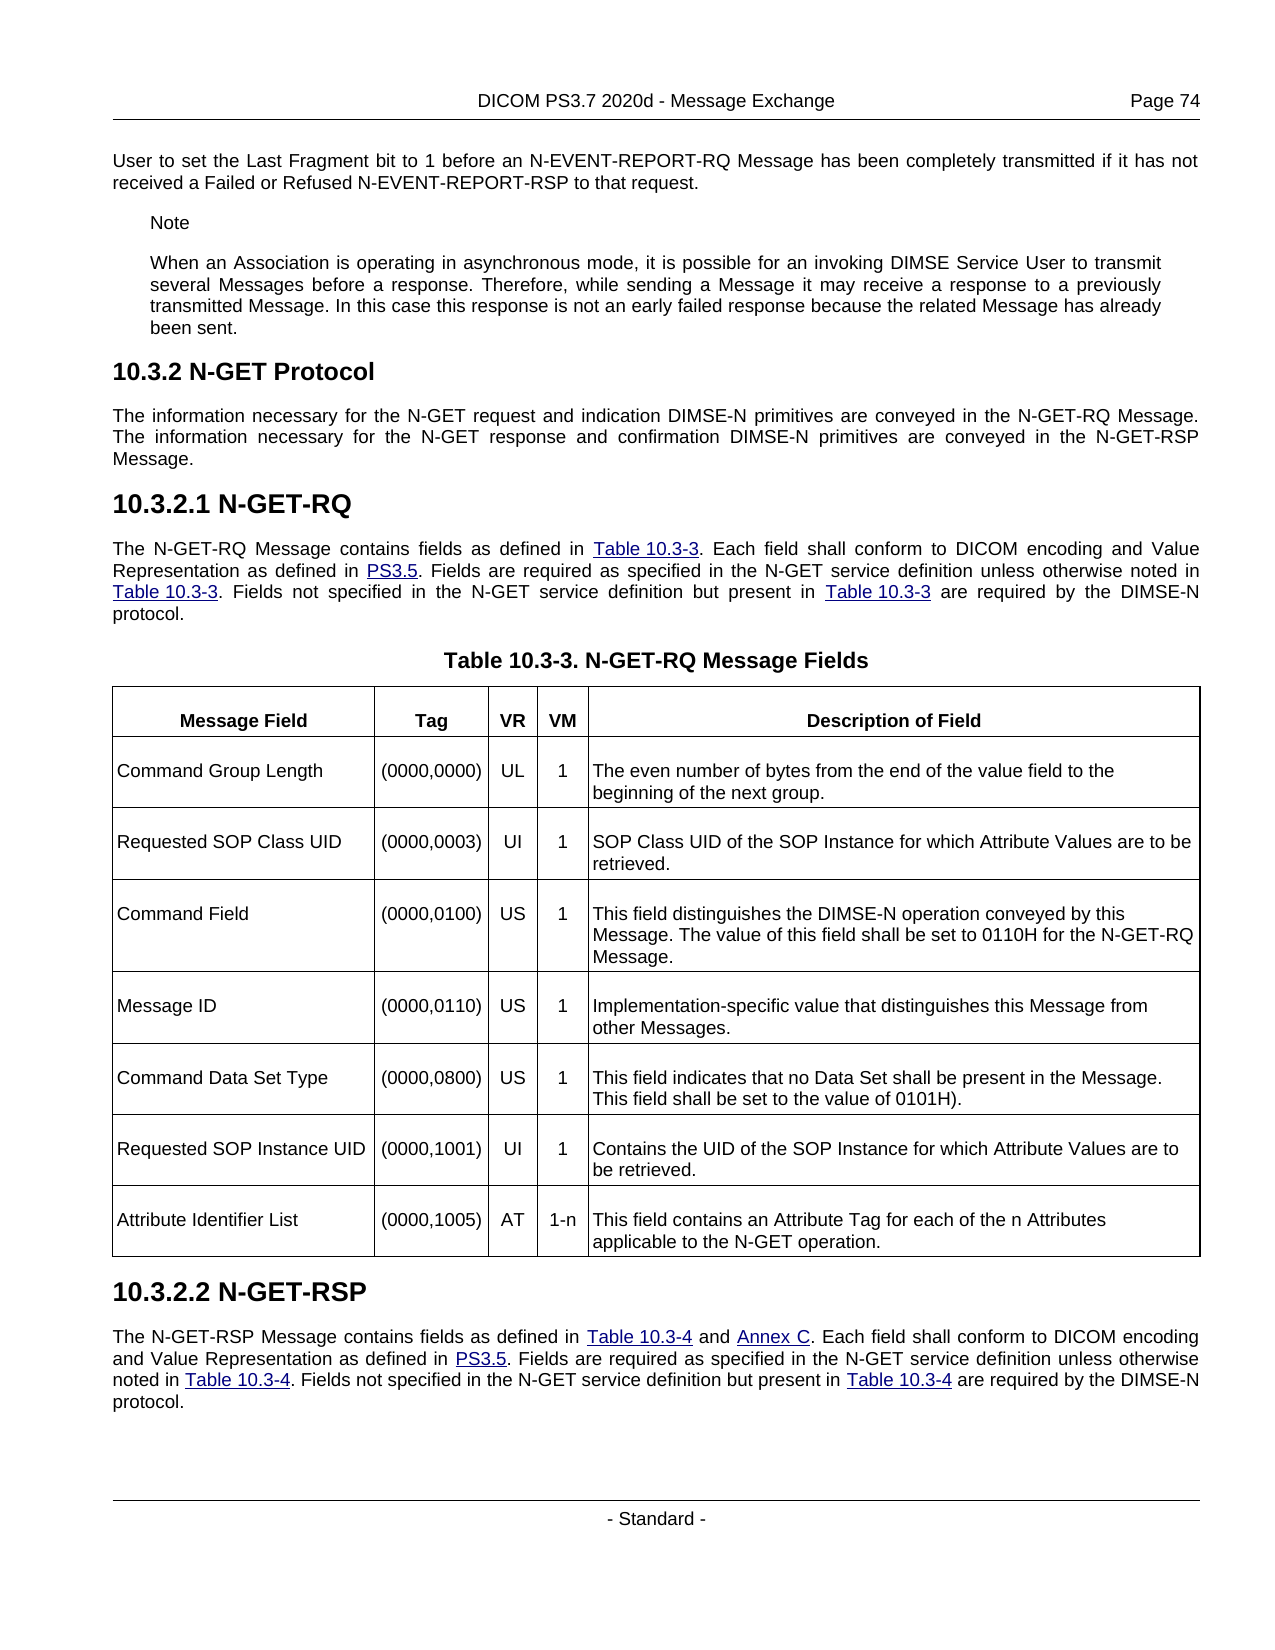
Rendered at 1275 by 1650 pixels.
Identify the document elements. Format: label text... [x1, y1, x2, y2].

table_cell UL [489, 737, 537, 807]
table_cell UI [489, 1115, 537, 1185]
table_cell Requested SOP Class UID [113, 808, 374, 878]
table_cell The even number of bytes from the end of the value field to the beginning of the next group. [589, 737, 1199, 807]
table_cell Command Field [113, 880, 374, 971]
table_cell 1 [538, 972, 588, 1042]
table_cell Command Group Length [113, 737, 374, 807]
table_cell US [489, 880, 537, 971]
table_cell UI [489, 808, 537, 878]
table_cell (0000,0100) [375, 880, 488, 971]
table_cell (0000,1005) [375, 1186, 488, 1256]
table_cell 1-n [538, 1186, 588, 1256]
text User to set the Last Fragment bit to 1 before an N-EVENT-REPORT-RQ Message has been completely transmitted if it has not received a Failed or Refused N-EVENT-REPORT-RSP to that request. [112, 150, 1200, 193]
table_cell 1 [538, 1115, 588, 1185]
text Note [150, 212, 1162, 233]
table_cell This field distinguishes the DIMSE-N operation conveyed by this Message. The value of this field shall be set to 0110H for the N-GET-RQ Message. [589, 880, 1199, 971]
table_cell This field contains an Attribute Tag for each of the n Attributes applicable to the N-GET operation. [589, 1186, 1199, 1256]
table_cell 1 [538, 880, 588, 971]
table_header Message Field [113, 687, 374, 736]
text When an Association is operating in asynchronous mode, it is possible for an invoking DIMSE Service User to transmit several Messages before a response. Therefore, while sending a Message it may receive a response to a previously transmitted Message. In this case this response is not an early failed response because the related Message has already been sent. [150, 252, 1162, 338]
table_cell (0000,0110) [375, 972, 488, 1042]
table_header VM [538, 687, 588, 736]
table_cell Attribute Identifier List [113, 1186, 374, 1256]
table_cell (0000,1001) [375, 1115, 488, 1185]
table_cell 1 [538, 808, 588, 878]
text The N-GET-RSP Message contains fields as defined in Table 10.3-4 and Annex C. Each field shall conform to DICOM encoding and Value Representation as defined in PS3.5. Fields are required as specified in the N-GET service definition unless otherwise noted in Table 10.3-4. Fields not specified in the N-GET service definition but present in Table 10.3-4 are required by the DIMSE-N protocol. [112, 1326, 1200, 1412]
table_cell 1 [538, 1044, 588, 1114]
text The N-GET-RQ Message contains fields as defined in Table 10.3-3. Each field shall conform to DICOM encoding and Value Representation as defined in PS3.5. Fields are required as specified in the N-GET service definition unless otherwise noted in Table 10.3-3. Fields not specified in the N-GET service definition but present in Table 10.3-3 are required by the DIMSE-N protocol. [112, 538, 1200, 624]
table_cell 1 [538, 737, 588, 807]
table_cell US [489, 972, 537, 1042]
table_cell Implementation-specific value that distinguishes this Message from other Messages. [589, 972, 1199, 1042]
table_cell SOP Class UID of the SOP Instance for which Attribute Values are to be retrieved. [589, 808, 1199, 878]
table_header VR [489, 687, 537, 736]
table_cell This field indicates that no Data Set shall be present in the Message. This field shall be set to the value of 0101H). [589, 1044, 1199, 1114]
table_cell Message ID [113, 972, 374, 1042]
text 10.3.2 N-GET Protocol [112, 357, 1200, 386]
text The information necessary for the N-GET request and indication DIMSE-N primitives are conveyed in the N-GET-RQ Message. The information necessary for the N-GET response and confirmation DIMSE-N primitives are conveyed in the N-GET-RSP Message. [112, 405, 1200, 469]
text 10.3.2.1 N-GET-RQ [112, 488, 1200, 519]
table_cell (0000,0003) [375, 808, 488, 878]
table_cell (0000,0000) [375, 737, 488, 807]
table_cell AT [489, 1186, 537, 1256]
table_cell Command Data Set Type [113, 1044, 374, 1114]
text Table 10.3-3. N-GET-RQ Message Fields [112, 647, 1200, 673]
table_cell Requested SOP Instance UID [113, 1115, 374, 1185]
table_cell Contains the UID of the SOP Instance for which Attribute Values are to be retrieved. [589, 1115, 1199, 1185]
table_header Description of Field [589, 687, 1199, 736]
table_header Tag [375, 687, 488, 736]
table_cell US [489, 1044, 537, 1114]
table_cell (0000,0800) [375, 1044, 488, 1114]
text 10.3.2.2 N-GET-RSP [112, 1276, 1200, 1307]
